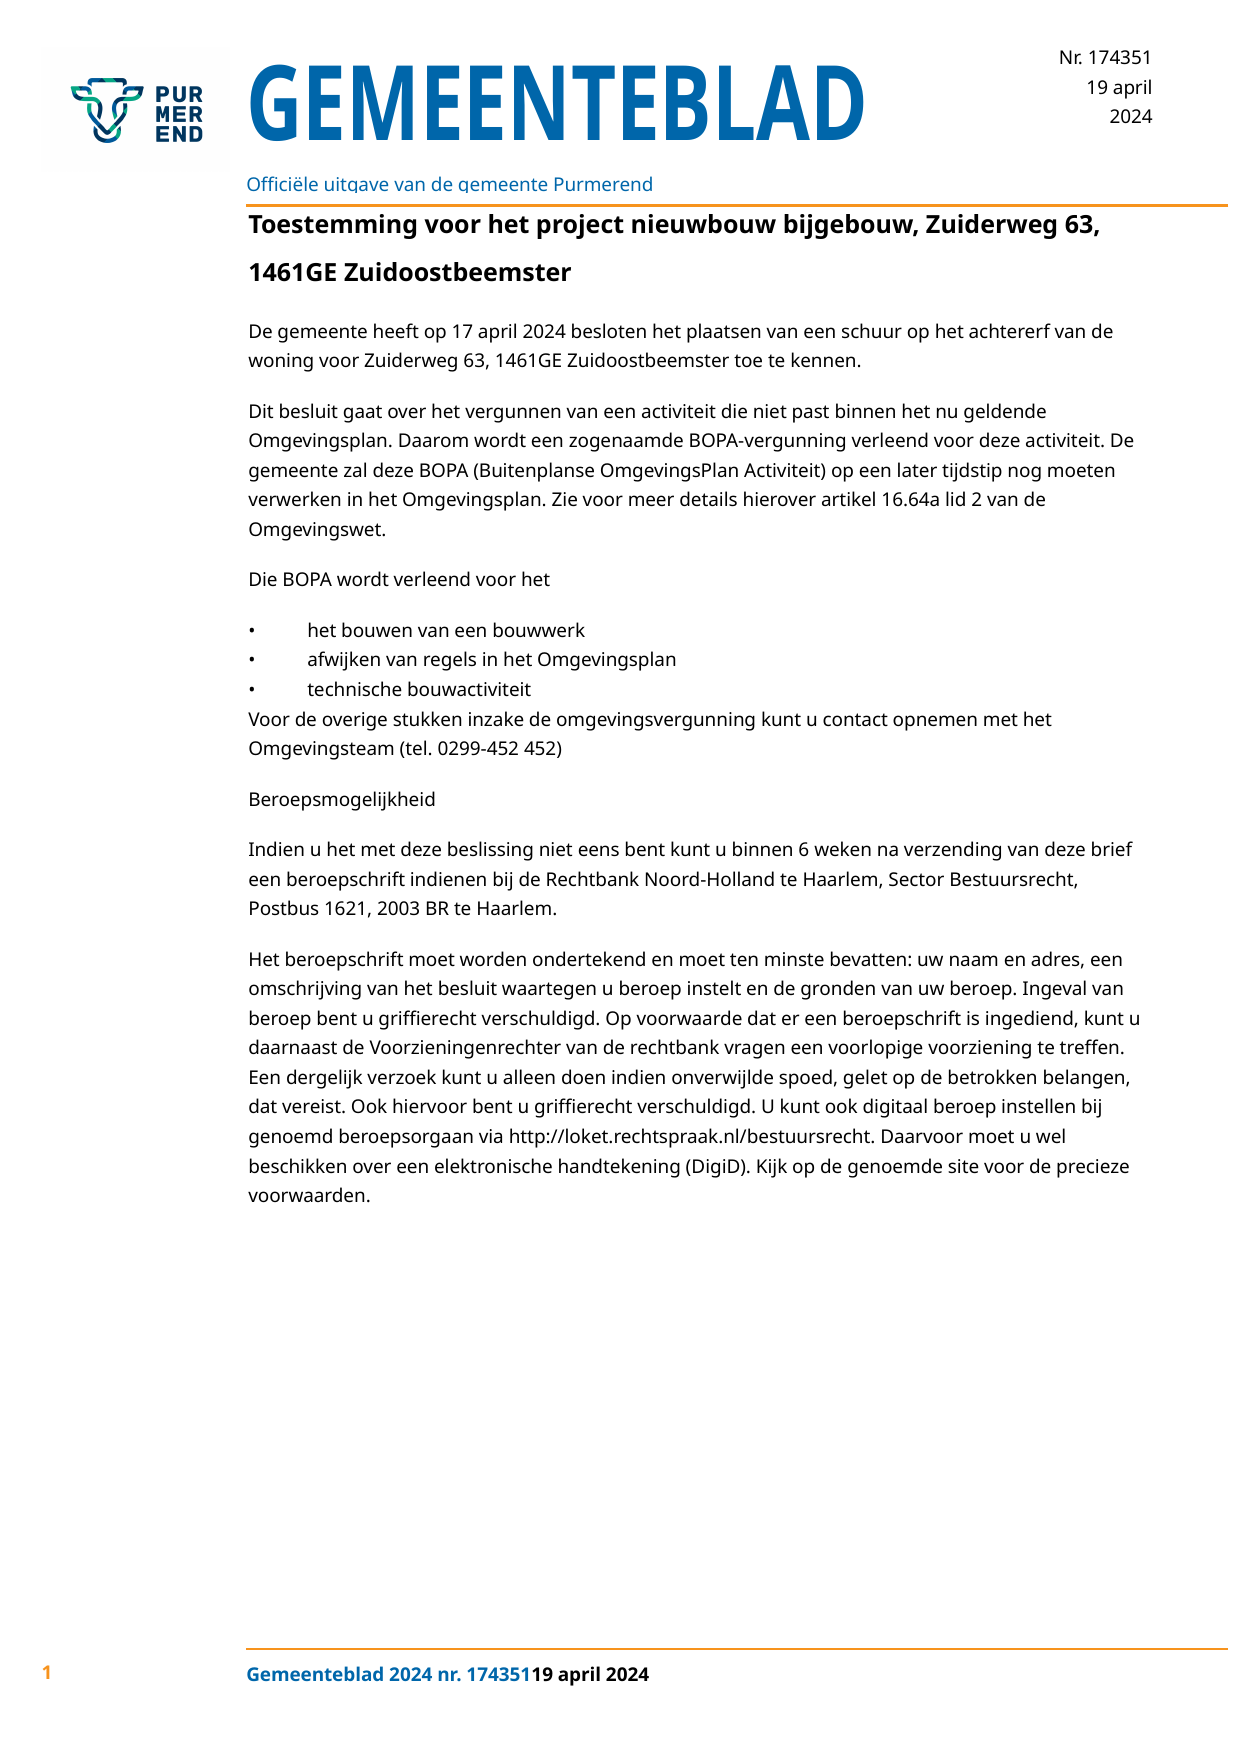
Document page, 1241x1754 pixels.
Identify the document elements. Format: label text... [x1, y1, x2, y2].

text Beroepsmogelijkheid [248, 786, 1152, 812]
text Indien u het met deze beslissing niet eens bent kunt u binnen 6 weken na verzending van deze brief een beroepschrift indienen bij de Rechtbank Noord-Holland te Haarlem, Sector Bestuursrecht, Postbus 1621, 2003 BR te Haarlem. [248, 836, 1152, 921]
text Het beroepschrift moet worden ondertekend en moet ten minste bevatten: uw naam en adres, een omschrijving van het besluit waartegen u beroep instelt en de gronden van uw beroep. Ingeval van beroep bent u griffierecht verschuldigd. Op voorwaarde dat er een beroepschrift is ingediend, kunt u daarnaast de Voorzieningenrechter van de rechtbank vragen een voorlopige voorziening te treffen. Een dergelijk verzoek kunt u alleen doen indien onverwijlde spoed, gelet op de betrokken belangen, dat vereist. Ook hiervoor bent u griffierecht verschuldigd. U kunt ook digitaal beroep instellen bij genoemd beroepsorgaan via http://loket.rechtspraak.nl/bestuursrecht. Daarvoor moet u wel beschikken over een elektronische handtekening (DigiD). Kijk op de genoemde site voor de precieze voorwaarden. [248, 946, 1152, 1208]
text Voor de overige stukken inzake de omgevingsvergunning kunt u contact opnemen met het Omgevingsteam (tel. 0299-452 452) [248, 706, 1152, 761]
text De gemeente heeft op 17 april 2024 besloten het plaatsen van een schuur op het achtererf van de woning voor Zuiderweg 63, 1461GE Zuidoostbeemster toe te kennen. [248, 318, 1152, 373]
list afwijken van regels in het Omgevingsplan [248, 647, 1152, 672]
text Die BOPA wordt verleend voor het [248, 567, 1152, 592]
text Toestemming voor het project nieuwbouw bijgebouw, Zuiderweg 63, 1461GE Zuidoostbeemster [248, 207, 1152, 288]
text Dit besluit gaat over het vergunnen van een activiteit die niet past binnen het nu geldende Omgevingsplan. Daarom wordt een zogenaamde BOPA-vergunning verleend voor deze activiteit. De gemeente zal deze BOPA (Buitenplanse OmgevingsPlan Activiteit) op een later tijdstip nog moeten verwerken in het Omgevingsplan. Zie voor meer details hierover artikel 16.64a lid 2 van de Omgevingswet. [248, 398, 1152, 542]
list technische bouwactiviteit [248, 676, 1152, 702]
picture [41, 47, 231, 172]
list het bouwen van een bouwwerk [248, 617, 1152, 643]
